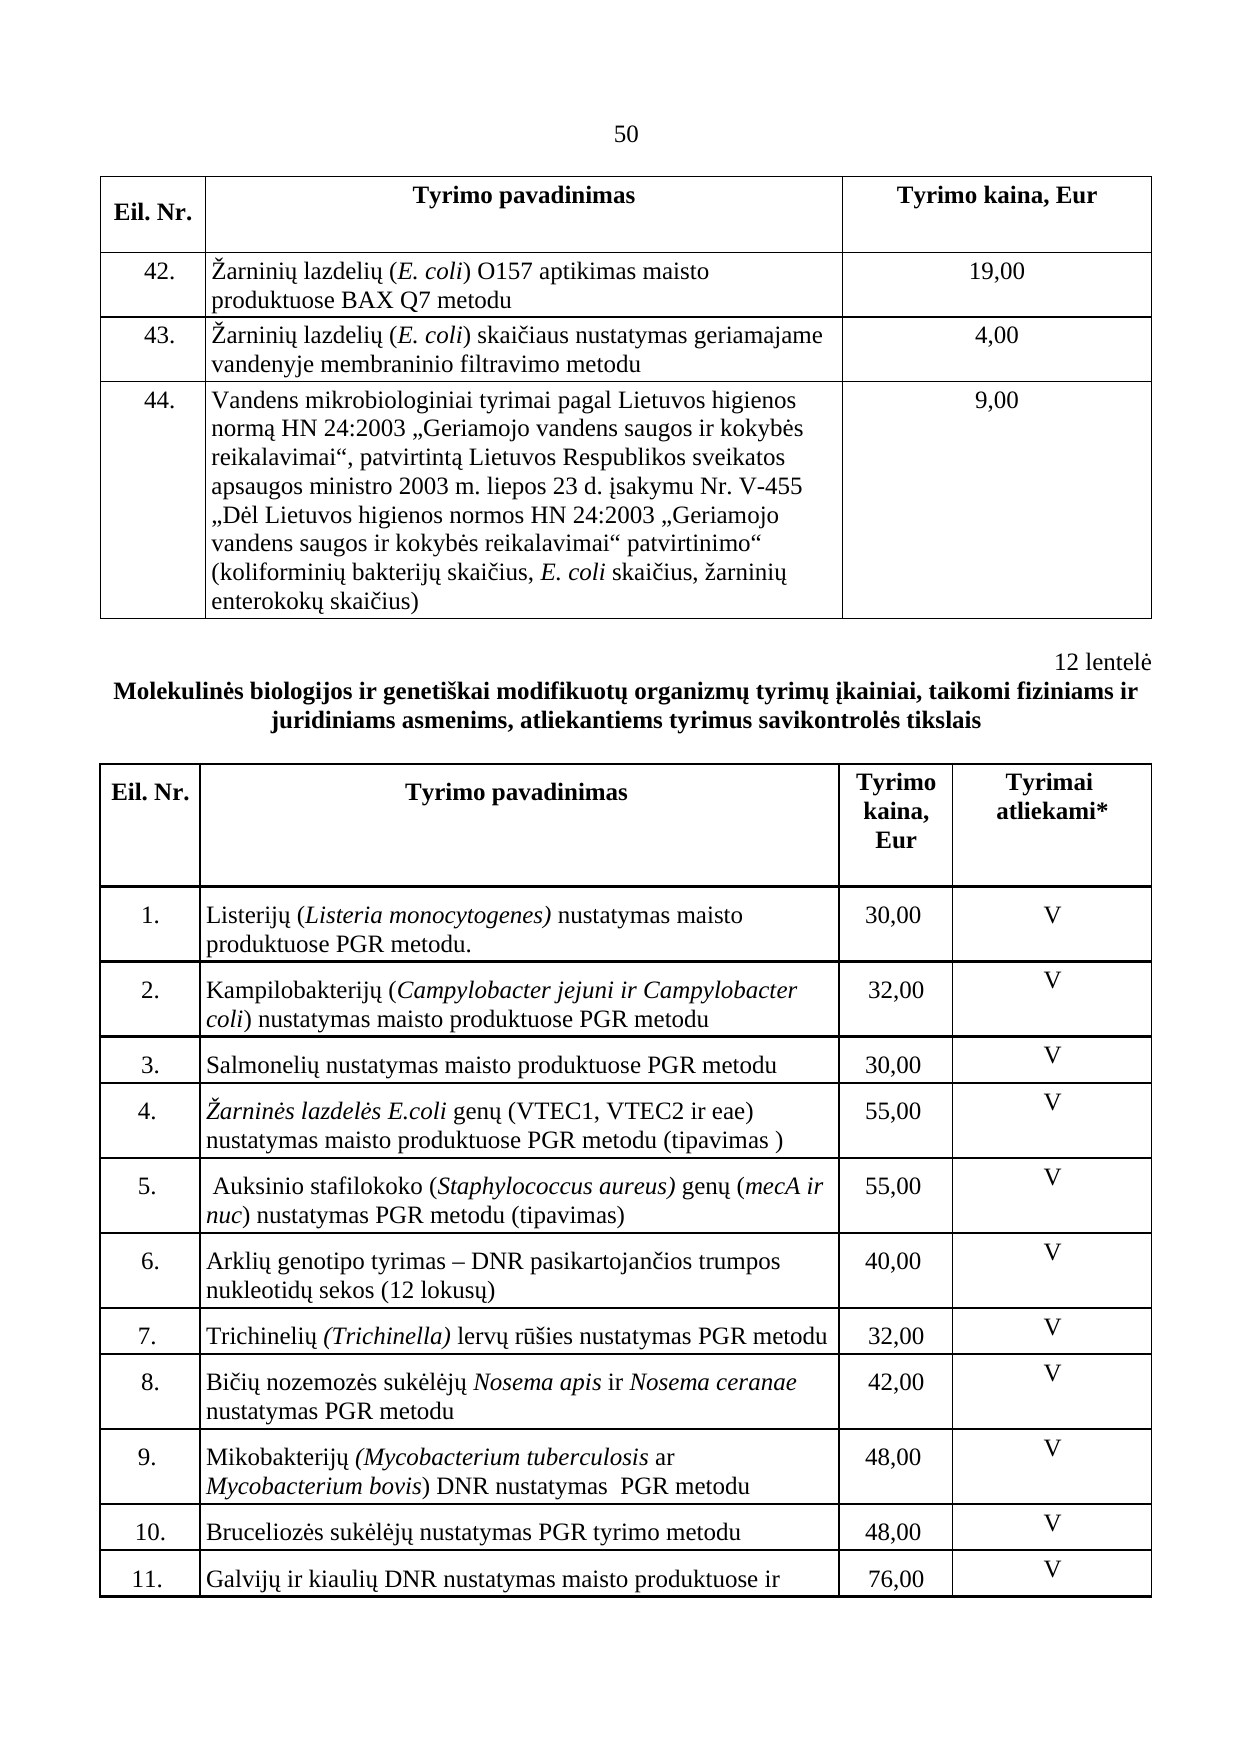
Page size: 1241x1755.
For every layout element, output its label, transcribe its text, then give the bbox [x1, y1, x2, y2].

table_cell 30,00 [840, 888, 952, 960]
table_cell 3. [101, 1038, 199, 1082]
table_cell 2. [101, 963, 199, 1035]
table_cell 44. [101, 382, 205, 618]
table_cell Trichinelių (Trichinella) lervų rūšies nustatymas PGR metodu [201, 1309, 838, 1353]
table_header Eil. Nr. [101, 177, 205, 252]
table_cell 1. [101, 888, 199, 960]
table_cell Žarninių lazdelių (E. coli) O157 aptikimas maisto produktuose BAX Q7 metodu [206, 253, 842, 316]
table_cell 32,00 [840, 963, 952, 1035]
table_cell Bruceliozės sukėlėjų nustatymas PGR tyrimo metodu [201, 1505, 838, 1549]
table_cell V [953, 888, 1151, 960]
table_cell 4,00 [843, 318, 1151, 381]
table_cell Listerijų (Listeria monocytogenes) nustatymas maisto produktuose PGR metodu. [201, 888, 838, 960]
table_cell 30,00 [840, 1038, 952, 1082]
table_cell 55,00 [840, 1159, 952, 1232]
table_cell 42. [101, 253, 205, 316]
table_cell Arklių genotipo tyrimas – DNR pasikartojančios trumpos nukleotidų sekos (12 lokusų) [201, 1234, 838, 1307]
table_cell Žarninių lazdelių (E. coli) skaičiaus nustatymas geriamajame vandenyje membraninio filtravimo metodu [206, 318, 842, 381]
table_cell 9,00 [843, 382, 1151, 618]
table_cell 55,00 [840, 1084, 952, 1157]
table_header Eil. Nr. [101, 765, 199, 885]
table_cell 48,00 [840, 1505, 952, 1549]
table_cell 48,00 [840, 1430, 952, 1503]
table_cell V [953, 1038, 1151, 1082]
table_cell 9. [101, 1430, 199, 1503]
table_cell 32,00 [840, 1309, 952, 1353]
table_cell Salmonelių nustatymas maisto produktuose PGR metodu [201, 1038, 838, 1082]
table_header Tyrimo kaina, Eur [840, 765, 952, 885]
table_cell 40,00 [840, 1234, 952, 1307]
text Molekulinės biologijos ir genetiškai modifikuotų organizmų tyrimų įkainiai, taikomi fiziniams ir juridiniams asmenims, atliekantiems tyrimus savikontrolės tikslais [100, 676, 1152, 734]
table_cell 42,00 [840, 1355, 952, 1428]
table_cell 6. [101, 1234, 199, 1307]
table_cell V [953, 1234, 1151, 1307]
table_header Tyrimai atliekami* [953, 765, 1151, 885]
table_cell 76,00 [840, 1551, 952, 1595]
table_header Tyrimo pavadinimas [201, 765, 838, 885]
table_cell 8. [101, 1355, 199, 1428]
table_cell V [953, 963, 1151, 1035]
table_cell 4. [101, 1084, 199, 1157]
table_cell Žarninės lazdelės E.coli genų (VTEC1, VTEC2 ir eae) nustatymas maisto produktuose PGR metodu (tipavimas ) [201, 1084, 838, 1157]
table_cell V [953, 1551, 1151, 1595]
table_cell V [953, 1309, 1151, 1353]
table_cell 19,00 [843, 253, 1151, 316]
table_cell 11. [101, 1551, 199, 1595]
table_cell V [953, 1430, 1151, 1503]
table_cell 7. [101, 1309, 199, 1353]
table_cell V [953, 1159, 1151, 1232]
table_cell 5. [101, 1159, 199, 1232]
table_header Tyrimo pavadinimas [206, 177, 842, 252]
table_cell Mikobakterijų (Mycobacterium tuberculosis ar Mycobacterium bovis) DNR nustatymas PGR metodu [201, 1430, 838, 1503]
table_cell V [953, 1084, 1151, 1157]
table_cell Auksinio stafilokoko (Staphylococcus aureus) genų (mecA ir nuc) nustatymas PGR metodu (tipavimas) [201, 1159, 838, 1232]
table_cell 10. [101, 1505, 199, 1549]
table_cell Bičių nozemozės sukėlėjų Nosema apis ir Nosema ceranae nustatymas PGR metodu [201, 1355, 838, 1428]
table_cell V [953, 1505, 1151, 1549]
table_cell V [953, 1355, 1151, 1428]
table_cell Galvijų ir kiaulių DNR nustatymas maisto produktuose ir [201, 1551, 838, 1595]
table_cell 43. [101, 318, 205, 381]
table_cell Vandens mikrobiologiniai tyrimai pagal Lietuvos higienos normą HN 24:2003 „Geriamojo vandens saugos ir kokybės reikalavimai“, patvirtintą Lietuvos Respublikos sveikatos apsaugos ministro 2003 m. liepos 23 d. įsakymu Nr. V-455 „Dėl Lietuvos higienos normos HN 24:2003 „Geriamojo vandens saugos ir kokybės reikalavimai“ patvirtinimo“ (koliforminių bakterijų skaičius, E. coli skaičius, žarninių enterokokų skaičius) [206, 382, 842, 618]
table_header Tyrimo kaina, Eur [843, 177, 1151, 252]
table_cell Kampilobakterijų (Campylobacter jejuni ir Campylobacter coli) nustatymas maisto produktuose PGR metodu [201, 963, 838, 1035]
text 12 lentelė [100, 647, 1152, 676]
